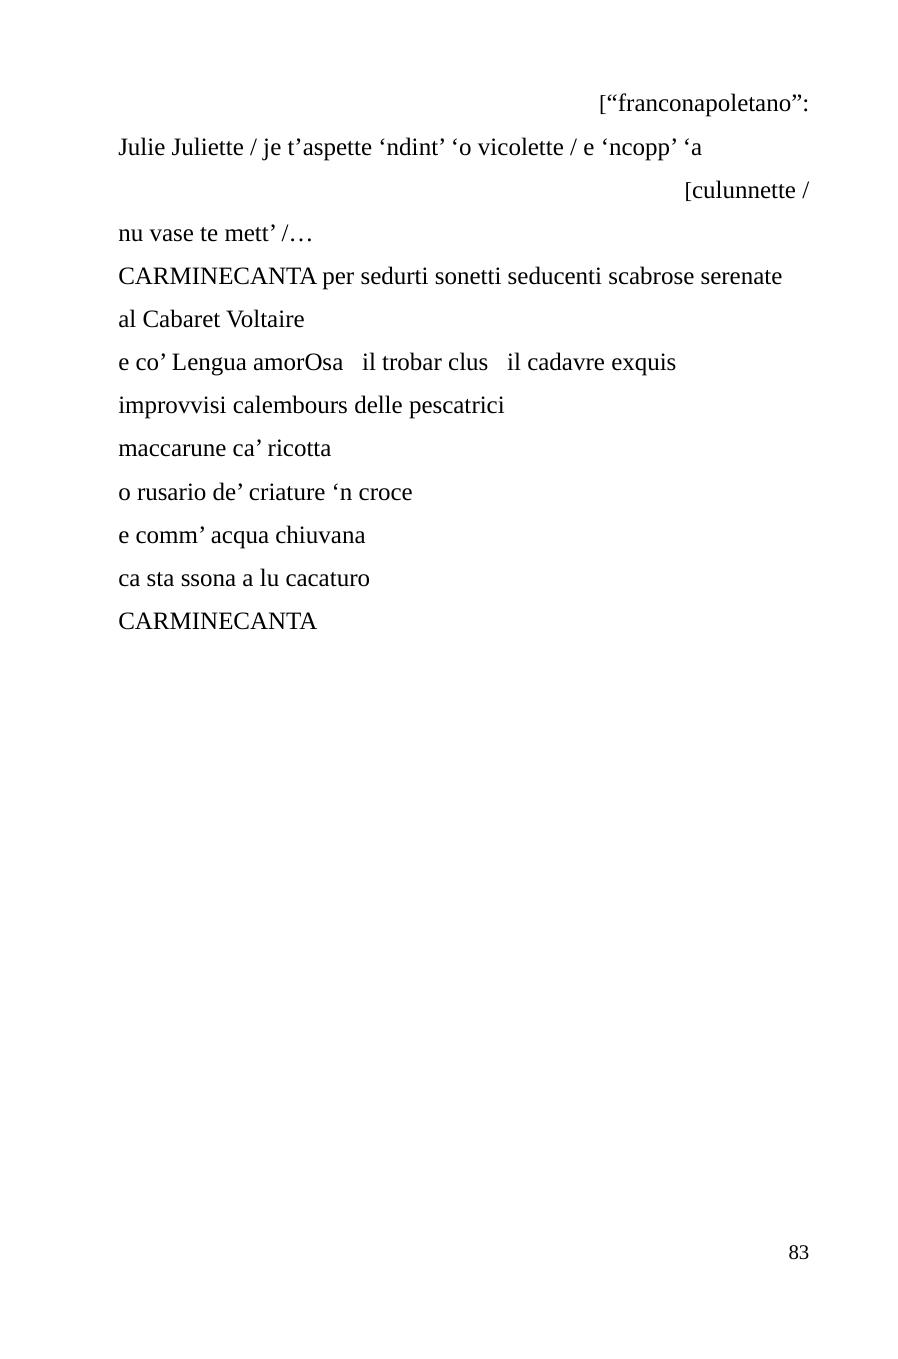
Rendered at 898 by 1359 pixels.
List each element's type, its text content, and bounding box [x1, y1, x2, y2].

text nu vase te mett’ /… [88, 218, 809, 247]
text ca sta ssona a lu cacaturo [88, 563, 809, 592]
text improvvisi calembours delle pescatrici [88, 390, 809, 419]
text o rusario de’ criature ‘n croce [88, 477, 809, 505]
text CARMINECANTA [88, 606, 809, 635]
text CARMINECANTA per sedurti sonetti seducenti scabrose serenate [88, 261, 809, 290]
text e comm’ acqua chiuvana [88, 520, 809, 548]
text al Cabaret Voltaire [88, 304, 809, 333]
text e co’ Lengua amorOsa il trobar clus il cadavre exquis [88, 347, 809, 376]
text Julie Juliette / je t’aspette ‘ndint’ ‘o vicolette / e ‘ncopp’ ‘a [88, 132, 809, 160]
text maccarune ca’ ricotta [88, 433, 809, 462]
text [“franconapoletano”: [88, 88, 809, 117]
text [culunnette / [88, 175, 809, 203]
